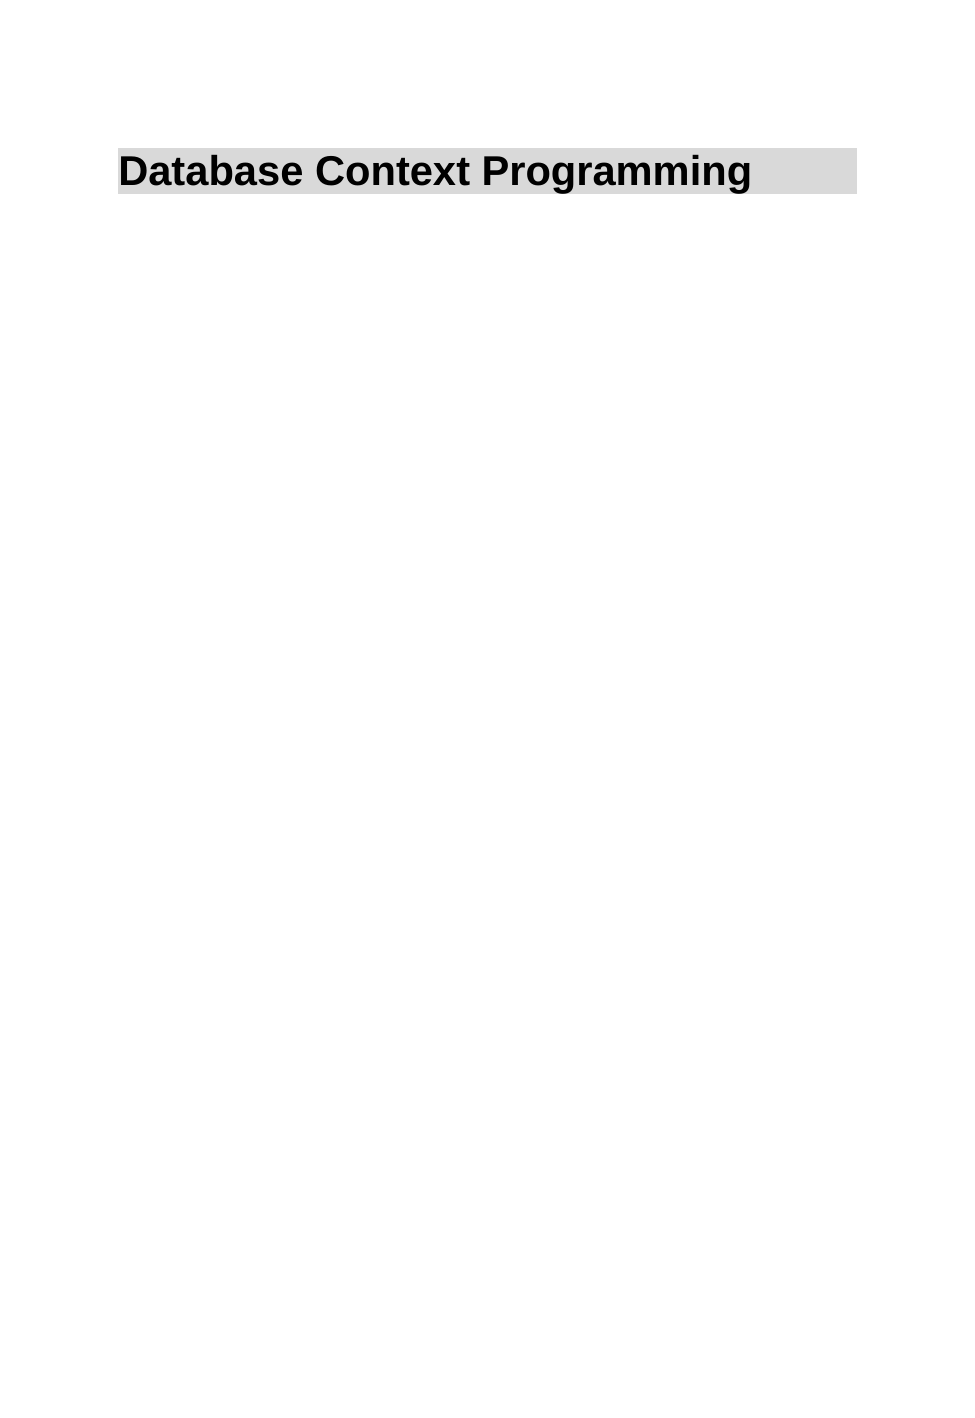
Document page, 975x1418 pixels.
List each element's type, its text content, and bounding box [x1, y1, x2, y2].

subtitle Database Context Programming [118, 148, 857, 194]
